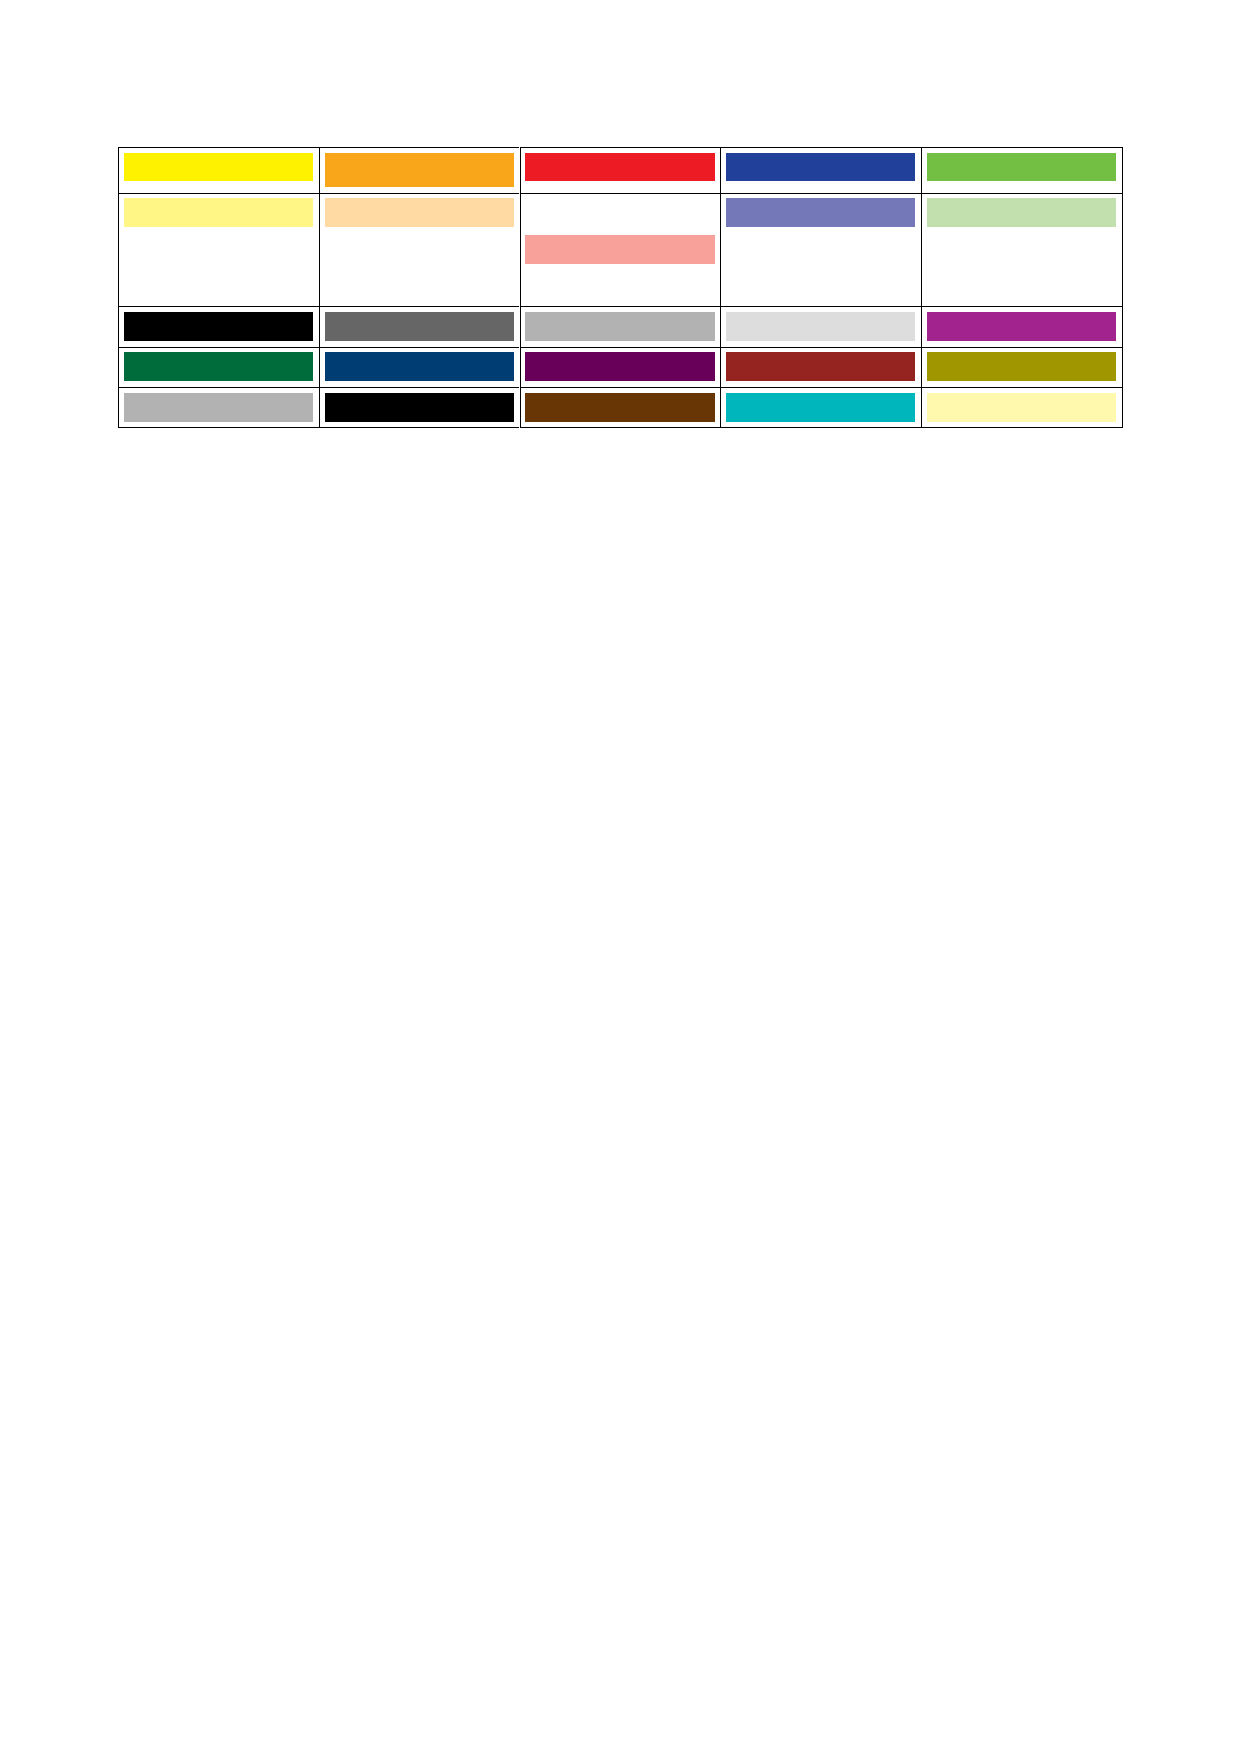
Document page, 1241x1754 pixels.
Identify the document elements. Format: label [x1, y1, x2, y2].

table_cell [119, 307, 319, 347]
table_cell [119, 194, 319, 306]
table_cell [521, 348, 720, 387]
table_cell [721, 194, 921, 306]
table_cell [320, 194, 519, 306]
table_header [119, 148, 319, 193]
table_header [721, 148, 921, 193]
table_cell [119, 388, 319, 427]
table_cell [922, 307, 1122, 347]
table_cell [721, 307, 921, 347]
table_header [922, 148, 1122, 193]
table_cell [721, 388, 921, 427]
table_cell [119, 348, 319, 387]
table_cell [320, 388, 519, 427]
table_cell [320, 307, 519, 347]
table_header [521, 148, 720, 193]
table_cell [922, 388, 1122, 427]
table_cell [922, 348, 1122, 387]
table_cell [320, 348, 519, 387]
table_cell [521, 307, 720, 347]
table_cell [922, 194, 1122, 306]
table_cell [521, 388, 720, 427]
table_cell [521, 194, 720, 306]
table_cell [721, 348, 921, 387]
table_header [320, 148, 519, 193]
